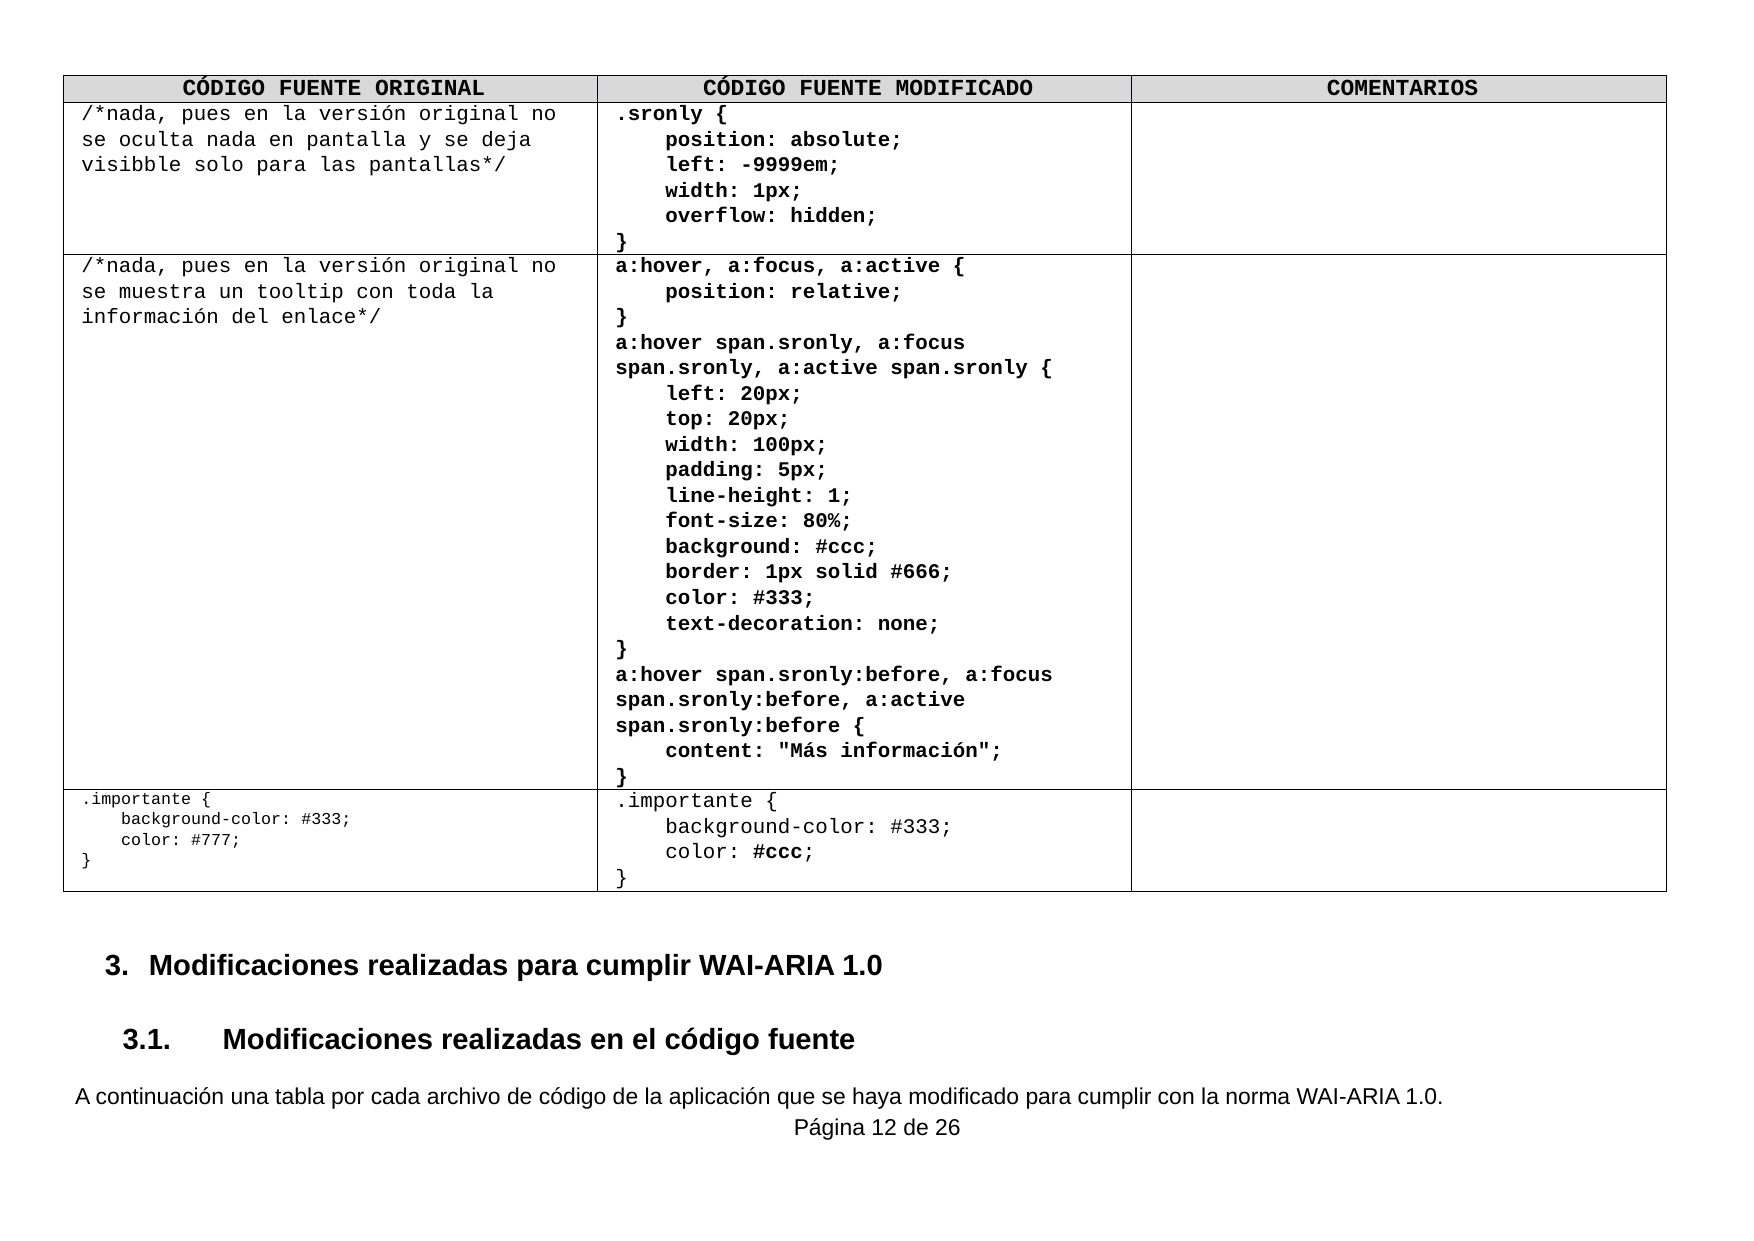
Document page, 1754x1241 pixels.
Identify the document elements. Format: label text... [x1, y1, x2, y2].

subtitle Modificaciones realizadas para cumplir WAI-ARIA 1.0 [104, 948, 1679, 982]
table_cell .importante { background-color: #333; color: #777; } [64, 790, 597, 891]
table_header CÓDIGO FUENTE MODIFICADO [598, 76, 1131, 102]
table_cell .sronly { position: absolute; left: -9999em; width: 1px; overflow: hidden; } [598, 103, 1131, 254]
table_cell [1132, 790, 1666, 891]
table_header CÓDIGO FUENTE ORIGINAL [64, 76, 597, 102]
table_cell [1132, 255, 1666, 789]
table_cell .importante { background-color: #333; color: #ccc; } [598, 790, 1131, 891]
table_cell /*nada, pues en la versión original no se muestra un tooltip con toda la información del enlace*/ [64, 255, 597, 789]
table_header COMENTARIOS [1132, 76, 1666, 102]
table_cell /*nada, pues en la versión original no se oculta nada en pantalla y se deja visibble solo para las pantallas*/ [64, 103, 597, 254]
table_cell a:hover, a:focus, a:active { position: relative; } a:hover span.sronly, a:focus span.sronly, a:active span.sronly { left: 20px; top: 20px; width: 100px; padding: 5px; line-height: 1; font-size: 80%; background: #ccc; border: 1px solid #666; color: #333; text-decoration: none; } a:hover span.sronly:before, a:focus span.sronly:before, a:active span.sronly:before { content: "Más información"; } [598, 255, 1131, 789]
subtitle Modificaciones realizadas en el código fuente [122, 1022, 1679, 1055]
table_cell [1132, 103, 1666, 254]
text A continuación una tabla por cada archivo de código de la aplicación que se haya modificado para cumplir con la norma WAI-ARIA 1.0. [75, 1083, 1679, 1109]
